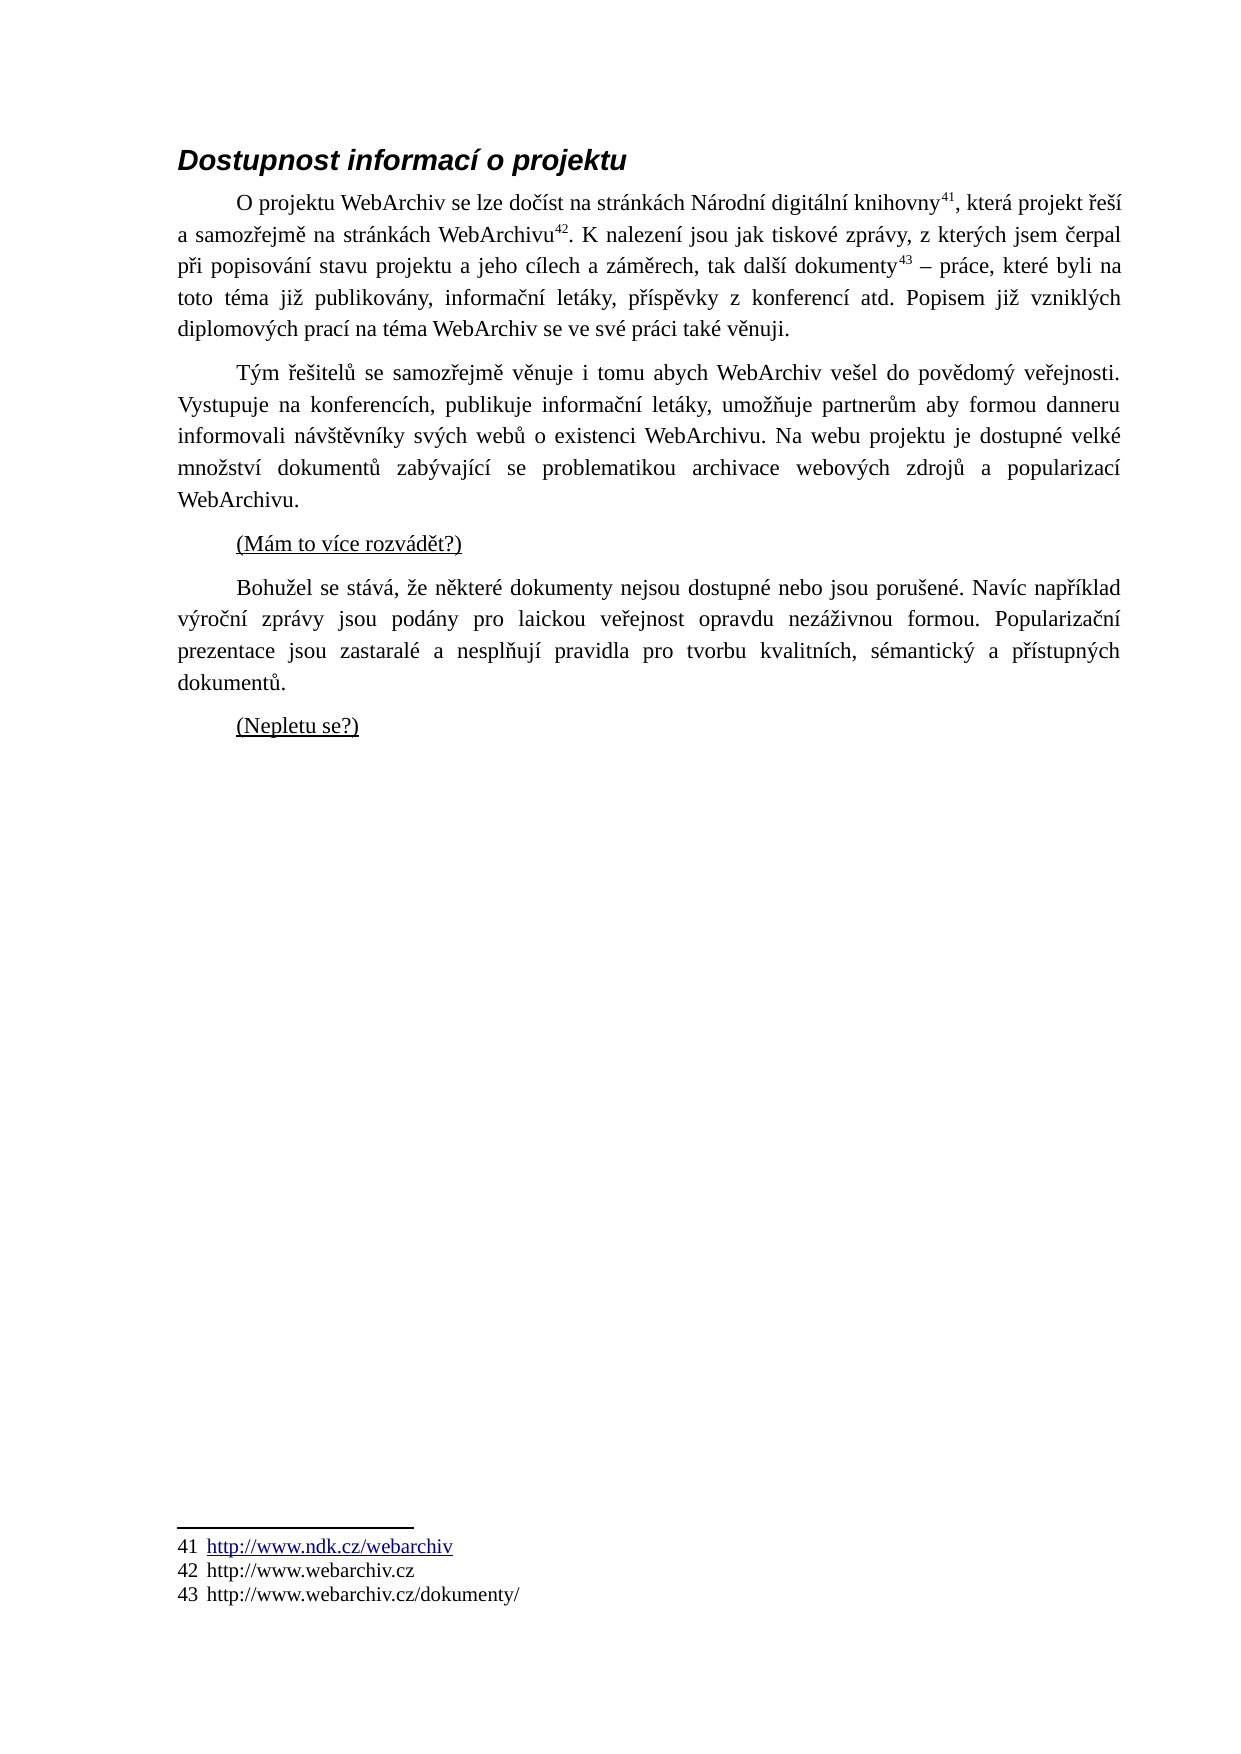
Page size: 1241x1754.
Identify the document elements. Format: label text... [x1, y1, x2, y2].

text (Nepletu se?) [177, 713, 1122, 739]
text Tým řešitelů se samozřejmě věnuje i tomu abych WebArchiv vešel do povědomý veřejnosti. Vystupuje na konferencích, publikuje informační letáky, umožňuje partnerům aby formou danneru informovali návštěvníky svých webů o existenci WebArchivu. Na webu projektu je dostupné velké množství dokumentů zabývající se problematikou archivace webových zdrojů a popularizací WebArchivu. [177, 359, 1122, 512]
text http://www.webarchiv.cz [177, 1558, 1122, 1582]
text http://www.webarchiv.cz/dokumenty/ [177, 1582, 1122, 1606]
text O projektu WebArchiv se lze dočíst na stránkách Národní digitální knihovny, která projekt řeší a samozřejmě na stránkách WebArchivu. K nalezení jsou jak tiskové zprávy, z kterých jsem čerpal při popisování stavu projektu a jeho cílech a záměrech, tak další dokumenty – práce, které byli na toto téma již publikovány, informační letáky, příspěvky z konferencí atd. Popisem již vzniklých diplomových prací na téma WebArchiv se ve své práci také věnuji. [177, 189, 1122, 342]
text Bohužel se stává, že některé dokumenty nejsou dostupné nebo jsou porušené. Navíc například výroční zprávy jsou podány pro laickou veřejnost opravdu nezáživnou formou. Popularizační prezentace jsou zastaralé a nesplňují pravidla pro tvorbu kvalitních, sémantický a přístupných dokumentů. [177, 574, 1122, 695]
subtitle Dostupnost informací o projektu [177, 143, 1122, 177]
text http://www.ndk.cz/webarchiv [177, 1534, 1122, 1558]
text (Mám to více rozvádět?) [177, 530, 1122, 556]
